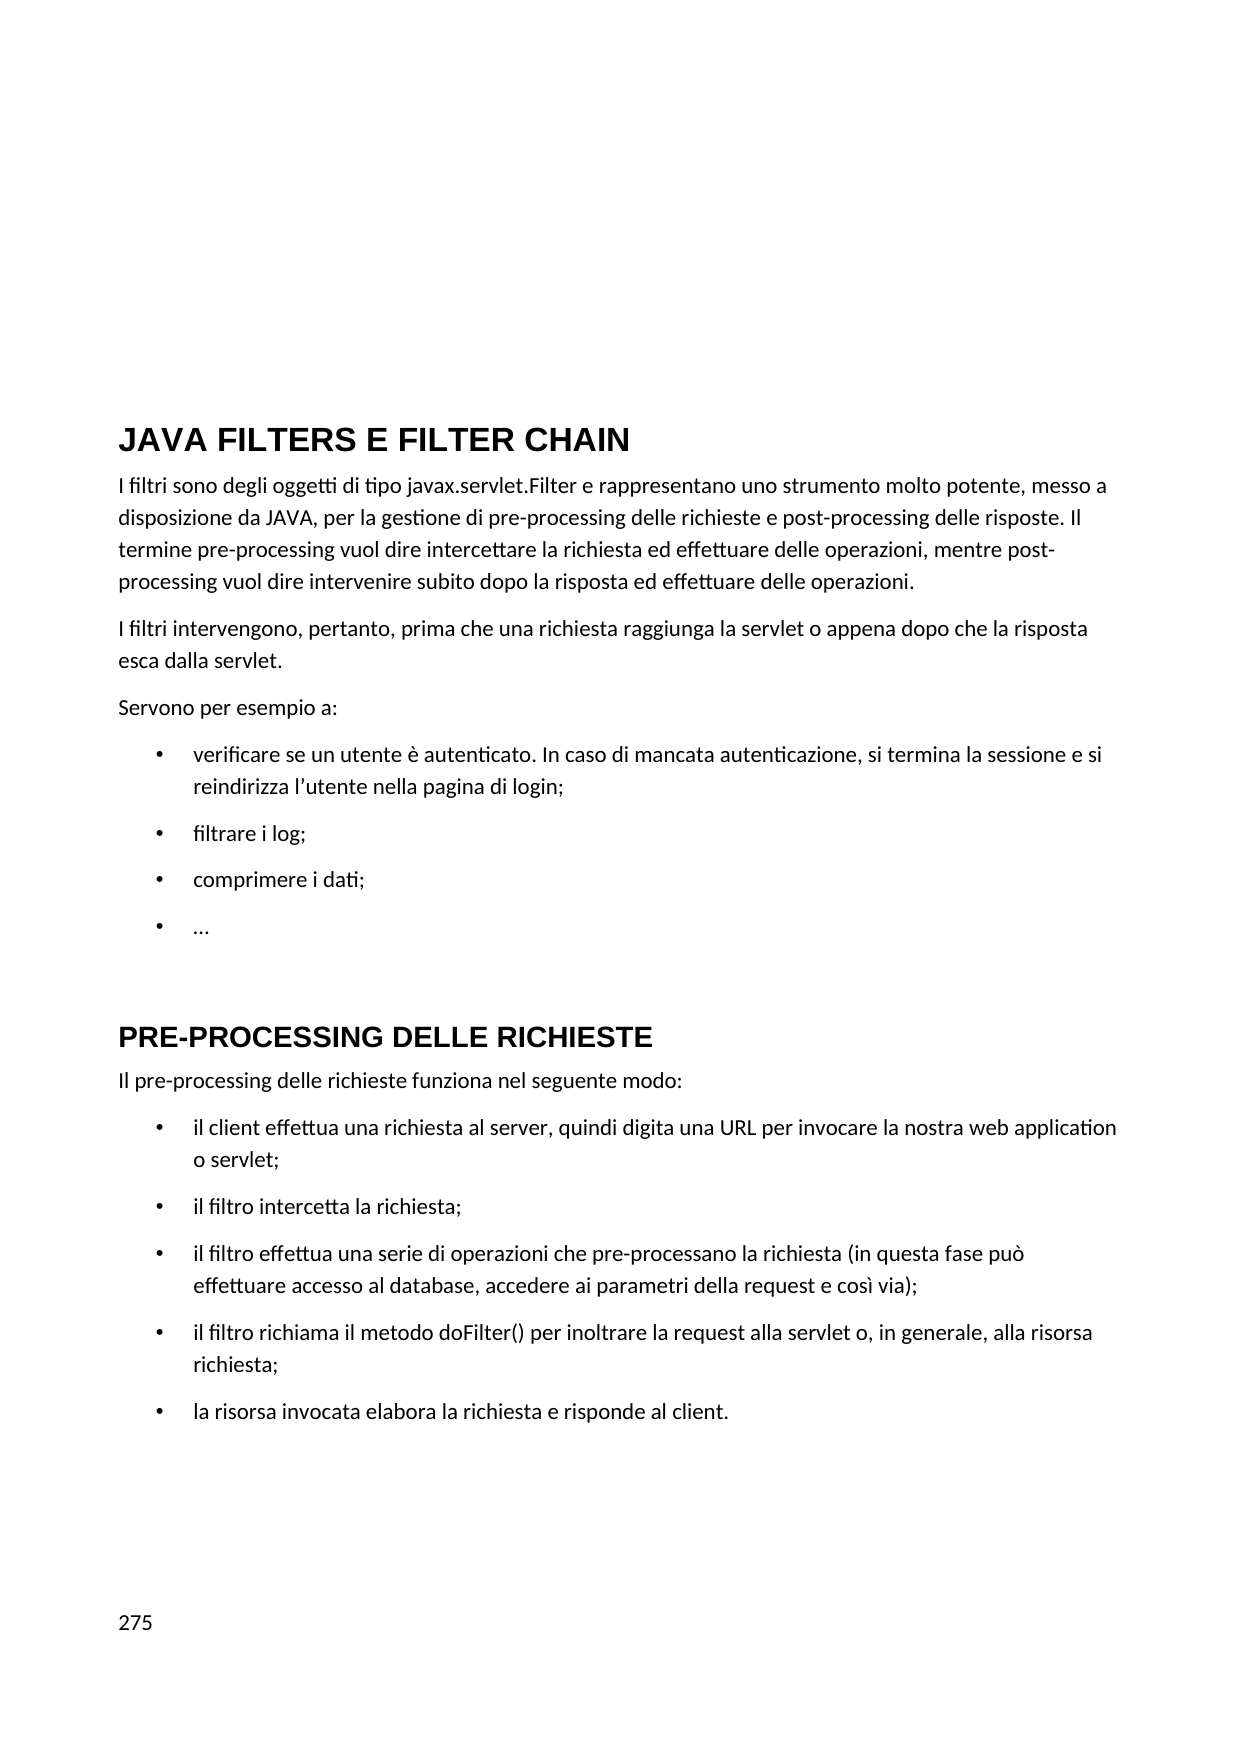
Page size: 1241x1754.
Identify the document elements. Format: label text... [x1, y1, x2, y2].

list il filtro richiama il metodo doFilter() per inoltrare la request alla servlet o, in generale, alla risorsa richiesta; [156, 1318, 1122, 1378]
list comprimere i dati; [156, 866, 1122, 893]
text I filtri intervengono, pertanto, prima che una richiesta raggiunga la servlet o appena dopo che la risposta esca dalla servlet. [118, 614, 1122, 674]
list la risorsa invocata elabora la richiesta e risponde al client. [156, 1397, 1122, 1425]
list verificare se un utente è autenticato. In caso di mancata autenticazione, si termina la sessione e si reindirizza l’utente nella pagina di login; [156, 740, 1122, 800]
text I filtri sono degli oggetti di tipo javax.servlet.Filter e rappresentano uno strumento molto potente, messo a disposizione da JAVA, per la gestione di pre-processing delle richieste e post-processing delle risposte. Il termine pre-processing vuol dire intercettare la richiesta ed effettuare delle operazioni, mentre post-processing vuol dire intervenire subito dopo la risposta ed effettuare delle operazioni. [118, 471, 1122, 595]
list il filtro effettua una serie di operazioni che pre-processano la richiesta (in questa fase può effettuare accesso al database, accedere ai parametri della request e così via); [156, 1239, 1122, 1299]
list … [156, 912, 1122, 940]
list il filtro intercetta la richiesta; [156, 1192, 1122, 1220]
subtitle PRE-PROCESSING DELLE RICHIESTE [118, 1020, 1122, 1054]
text Servono per esempio a: [118, 693, 1122, 721]
list filtrare i log; [156, 819, 1122, 847]
list il client effettua una richiesta al server, quindi digita una URL per invocare la nostra web application o servlet; [156, 1113, 1122, 1174]
text Il pre-processing delle richieste funziona nel seguente modo: [118, 1067, 1122, 1095]
subtitle JAVA FILTERS E FILTER CHAIN [118, 419, 1122, 458]
